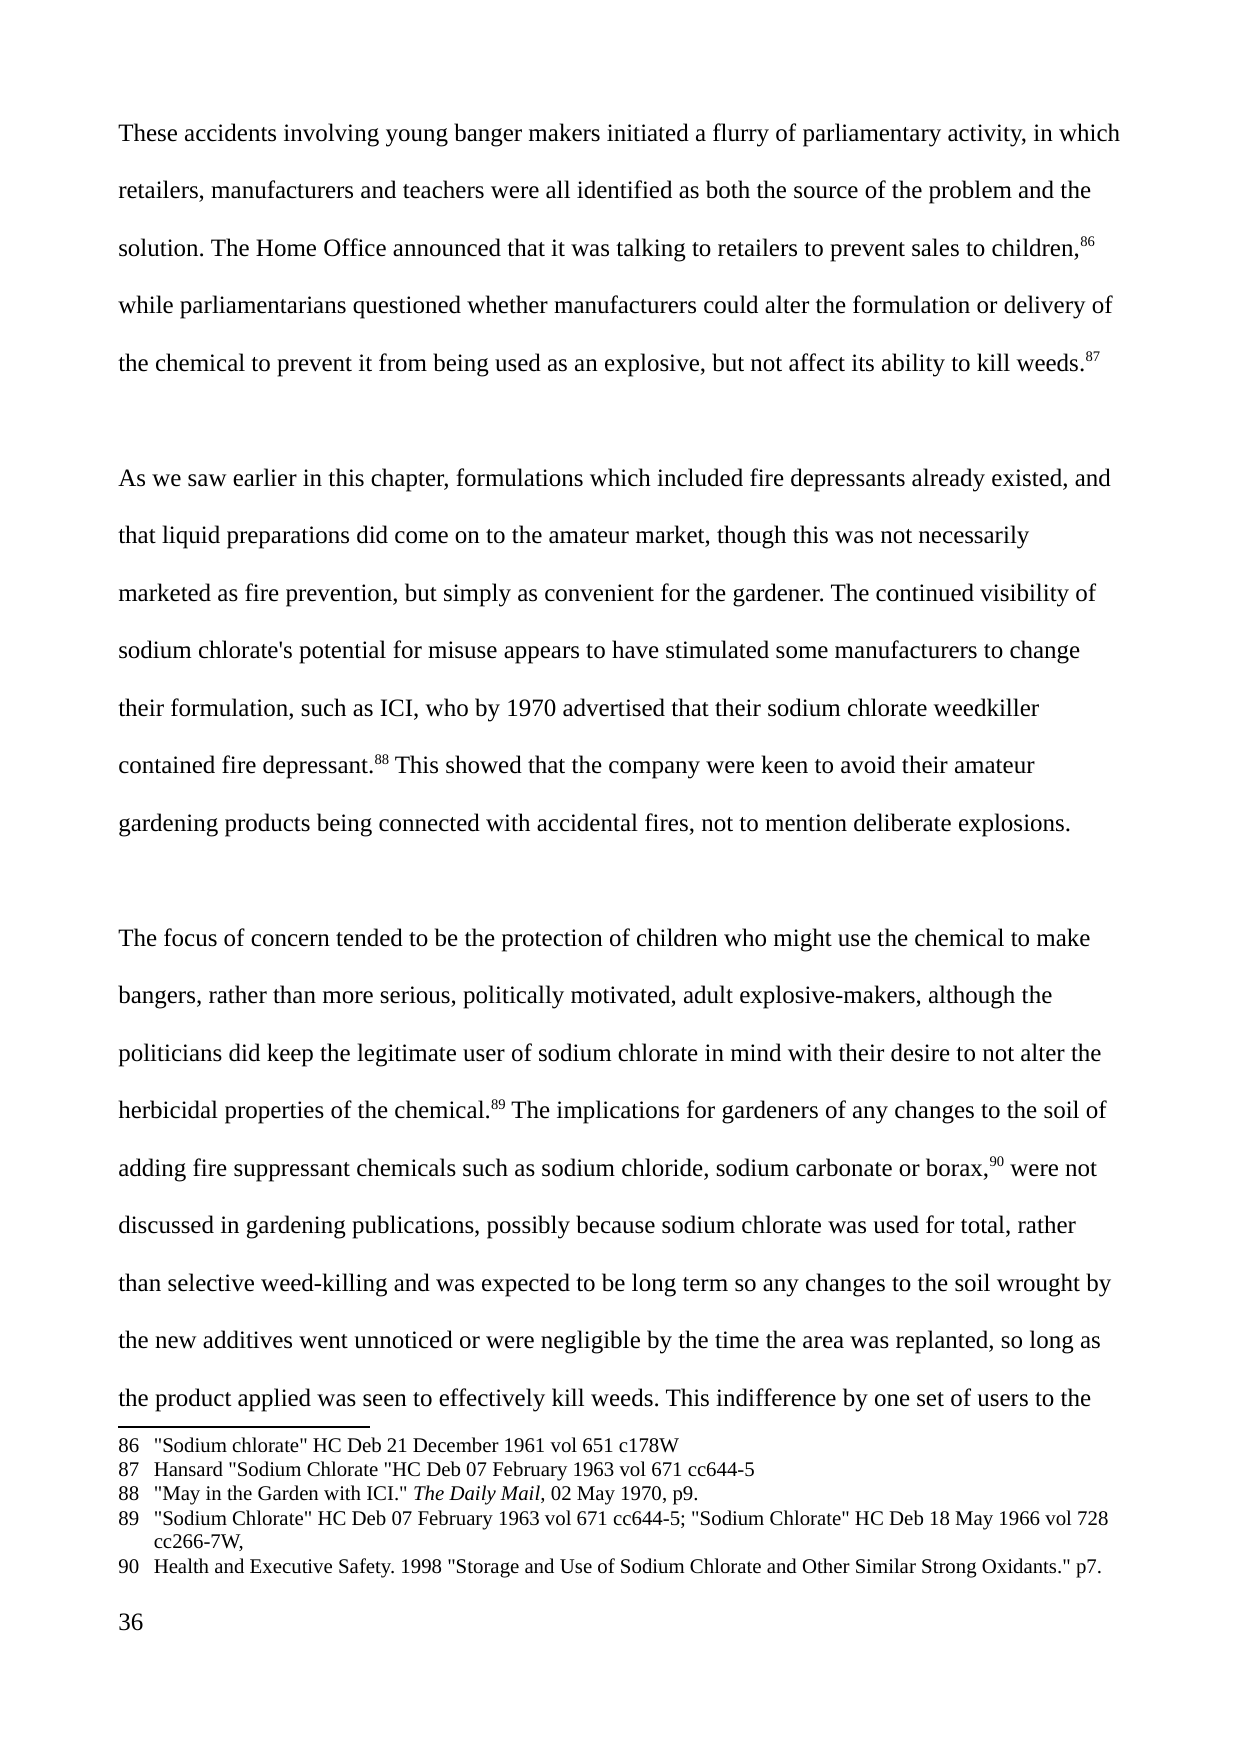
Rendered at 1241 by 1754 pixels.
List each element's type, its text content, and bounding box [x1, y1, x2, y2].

text The focus of concern tended to be the protection of children who might use the chemical to make bangers, rather than more serious, politically motivated, adult explosive-makers, although the politicians did keep the legitimate user of sodium chlorate in mind with their desire to not alter the herbicidal properties of the chemical. The implications for gardeners of any changes to the soil of adding fire suppressant chemicals such as sodium chloride, sodium carbonate or borax, were not discussed in gardening publications, possibly because sodium chlorate was used for total, rather than selective weed-killing and was expected to be long term so any changes to the soil wrought by the new additives went unnoticed or were negligible by the time the area was replanted, so long as the product applied was seen to effectively kill weeds. This indifference by one set of users to the [118, 923, 1122, 1412]
text "May in the Garden with ICI." The Daily Mail, 02 May 1970, p9. [118, 1481, 1122, 1505]
text Health and Executive Safety. 1998 "Storage and Use of Sodium Chlorate and Other Similar Strong Oxidants." p7. [118, 1553, 1122, 1578]
text "Sodium Chlorate" HC Deb 07 February 1963 vol 671 cc644-5; "Sodium Chlorate" HC Deb 18 May 1966 vol 728 cc266-7W, [118, 1505, 1122, 1553]
text As we saw earlier in this chapter, formulations which included fire depressants already existed, and that liquid preparations did come on to the amateur market, though this was not necessarily marketed as fire prevention, but simply as convenient for the gardener. The continued visibility of sodium chlorate's potential for misuse appears to have stimulated some manufacturers to change their formulation, such as ICI, who by 1970 advertised that their sodium chlorate weedkiller contained fire depressant. This showed that the company were keen to avoid their amateur gardening products being connected with accidental fires, not to mention deliberate explosions. [118, 463, 1122, 837]
text These accidents involving young banger makers initiated a flurry of parliamentary activity, in which retailers, manufacturers and teachers were all identified as both the source of the problem and the solution. The Home Office announced that it was talking to retailers to prevent sales to children, while parliamentarians questioned whether manufacturers could alter the formulation or delivery of the chemical to prevent it from being used as an explosive, but not affect its ability to kill weeds. [118, 118, 1122, 377]
text Hansard "Sodium Chlorate "HC Deb 07 February 1963 vol 671 cc644-5 [118, 1457, 1122, 1481]
text "Sodium chlorate" HC Deb 21 December 1961 vol 651 c178W [118, 1433, 1122, 1457]
